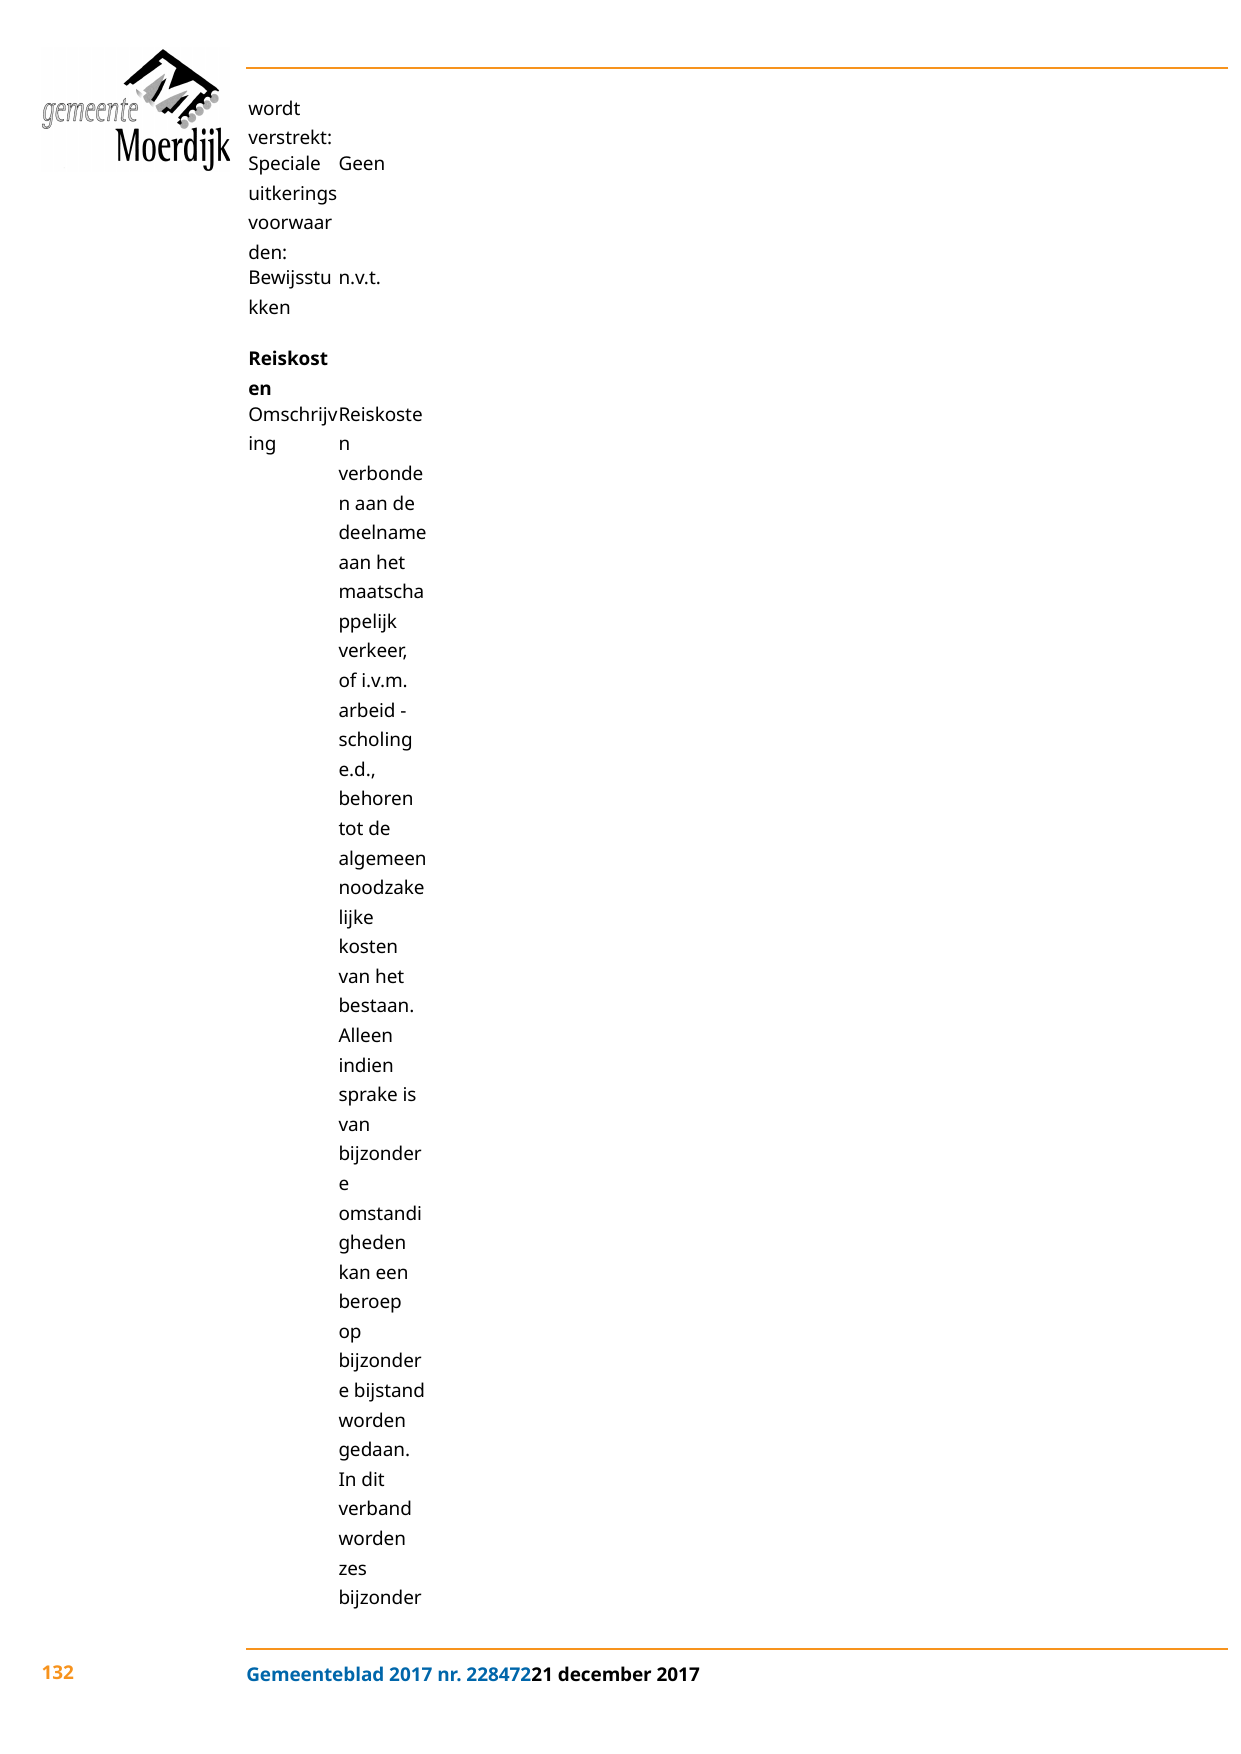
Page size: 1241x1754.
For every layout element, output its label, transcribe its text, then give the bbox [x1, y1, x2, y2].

picture [41, 47, 231, 172]
table_cell [338, 95, 429, 150]
table_cell wordt verstrekt: [248, 95, 338, 150]
table_cell Speciale uitkeringsvoorwaarden: [248, 150, 338, 264]
table_cell [248, 320, 338, 346]
table_cell Bewijsstukken [248, 265, 338, 320]
table_cell Omschrijving [248, 401, 338, 1610]
table_cell Reiskosten [248, 346, 338, 401]
table_cell Reiskosten verbonden aan de deelname aan het maatschappelijk verkeer, of i.v.m. arbeid - scholing e.d., behoren tot de algemeen noodzakelijke kosten van het bestaan. Alleen indien sprake is van bijzondere omstandigheden kan een beroep op bijzondere bijstand worden gedaan. In dit verband worden zes bijzonder [338, 401, 429, 1610]
table_cell [338, 320, 429, 346]
table_cell n.v.t. [338, 265, 429, 320]
table_cell Geen [338, 150, 429, 264]
table_cell [338, 346, 429, 401]
